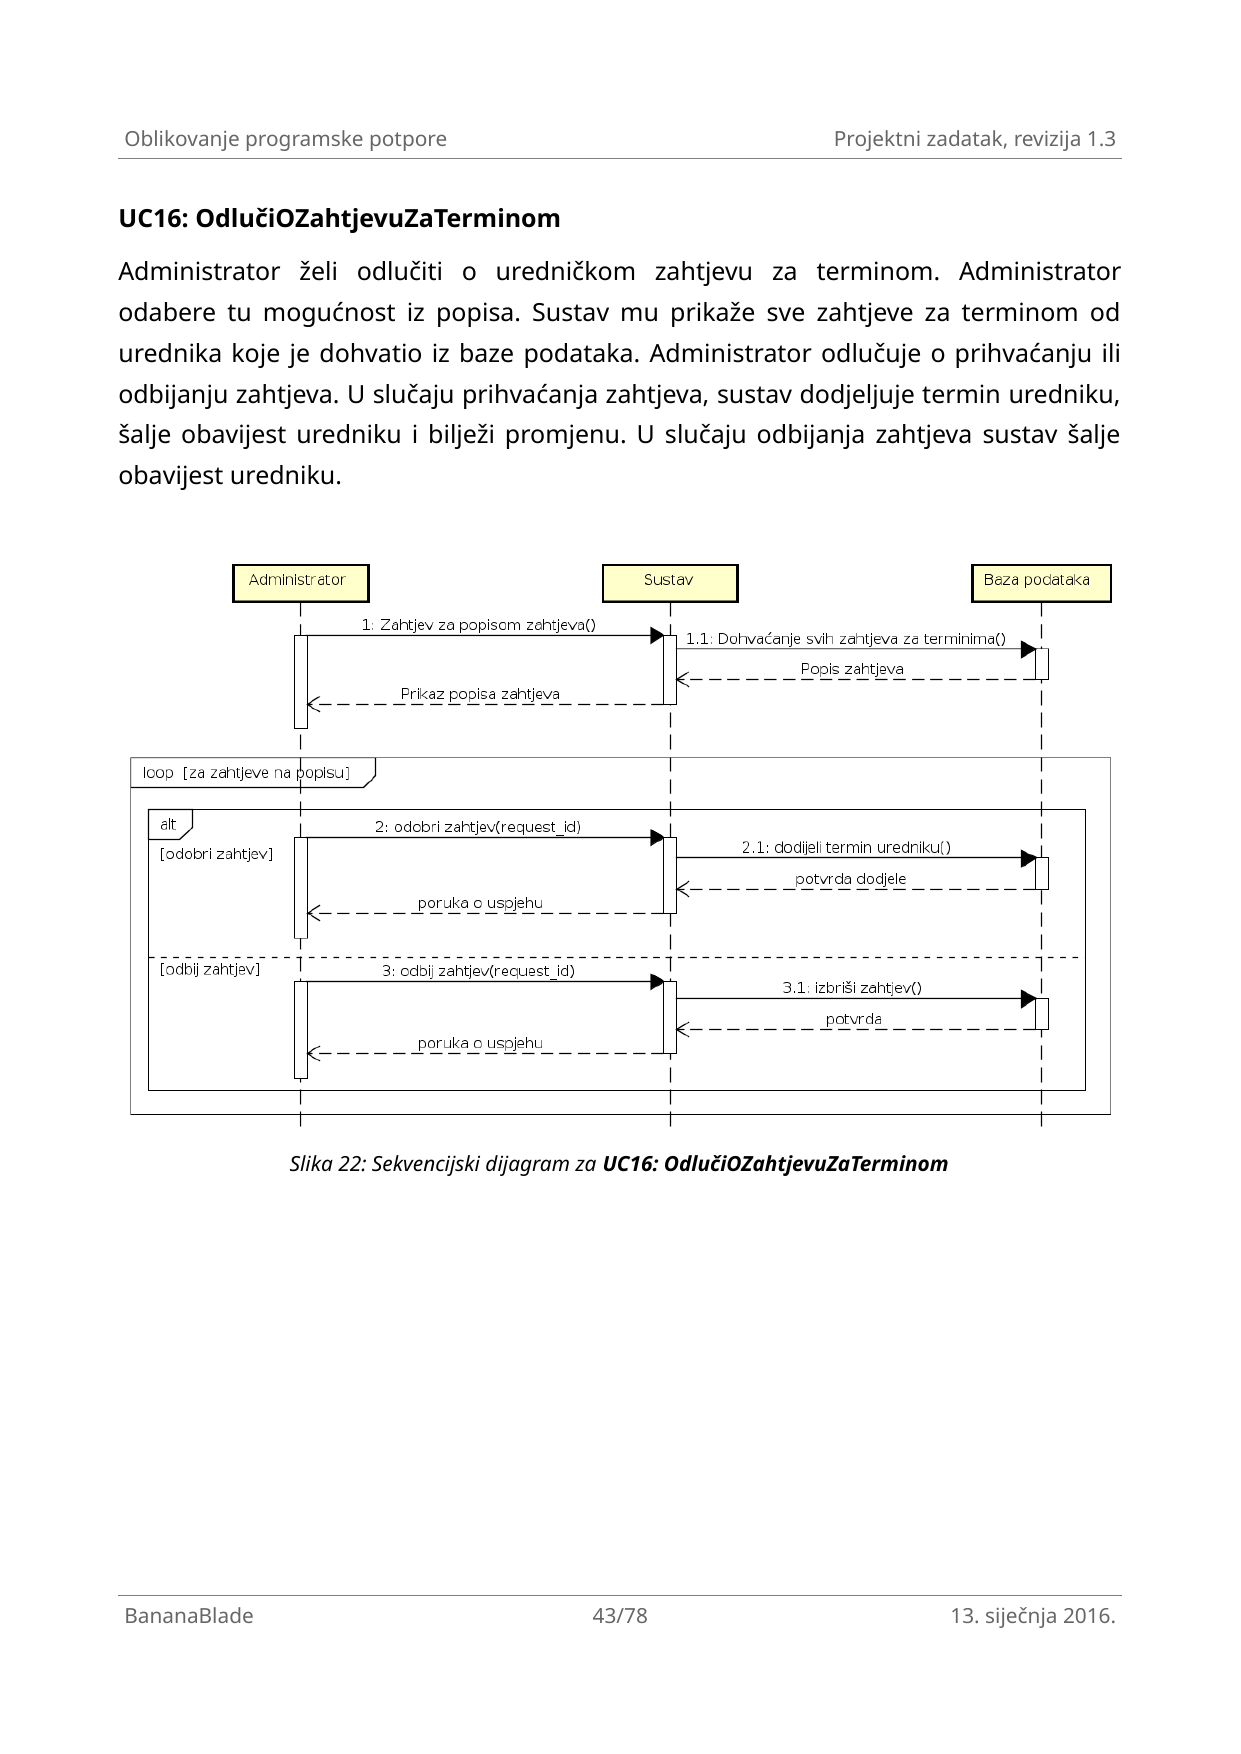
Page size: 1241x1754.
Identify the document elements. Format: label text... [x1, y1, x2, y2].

text Administrator želi odlučiti o uredničkom zahtjevu za terminom. Administrator odabere tu mogućnost iz popisa. Sustav mu prikaže sve zahtjeve za terminom od urednika koje je dohvatio iz baze podataka. Administrator odlučuje o prihvaćanju ili odbijanju zahtjeva. U slučaju prihvaćanja zahtjeva, sustav dodjeljuje termin uredniku, šalje obavijest uredniku i bilježi promjenu. U slučaju odbijanja zahtjeva sustav šalje obavijest uredniku. [118, 254, 1122, 492]
text Slika 22: Sekvencijski dijagram za UC16: OdlučiOZahtjevuZaTerminom [118, 1144, 1122, 1178]
picture [118, 552, 1123, 1144]
subtitle UC16: OdlučiOZahtjevuZaTerminom [118, 201, 1122, 234]
